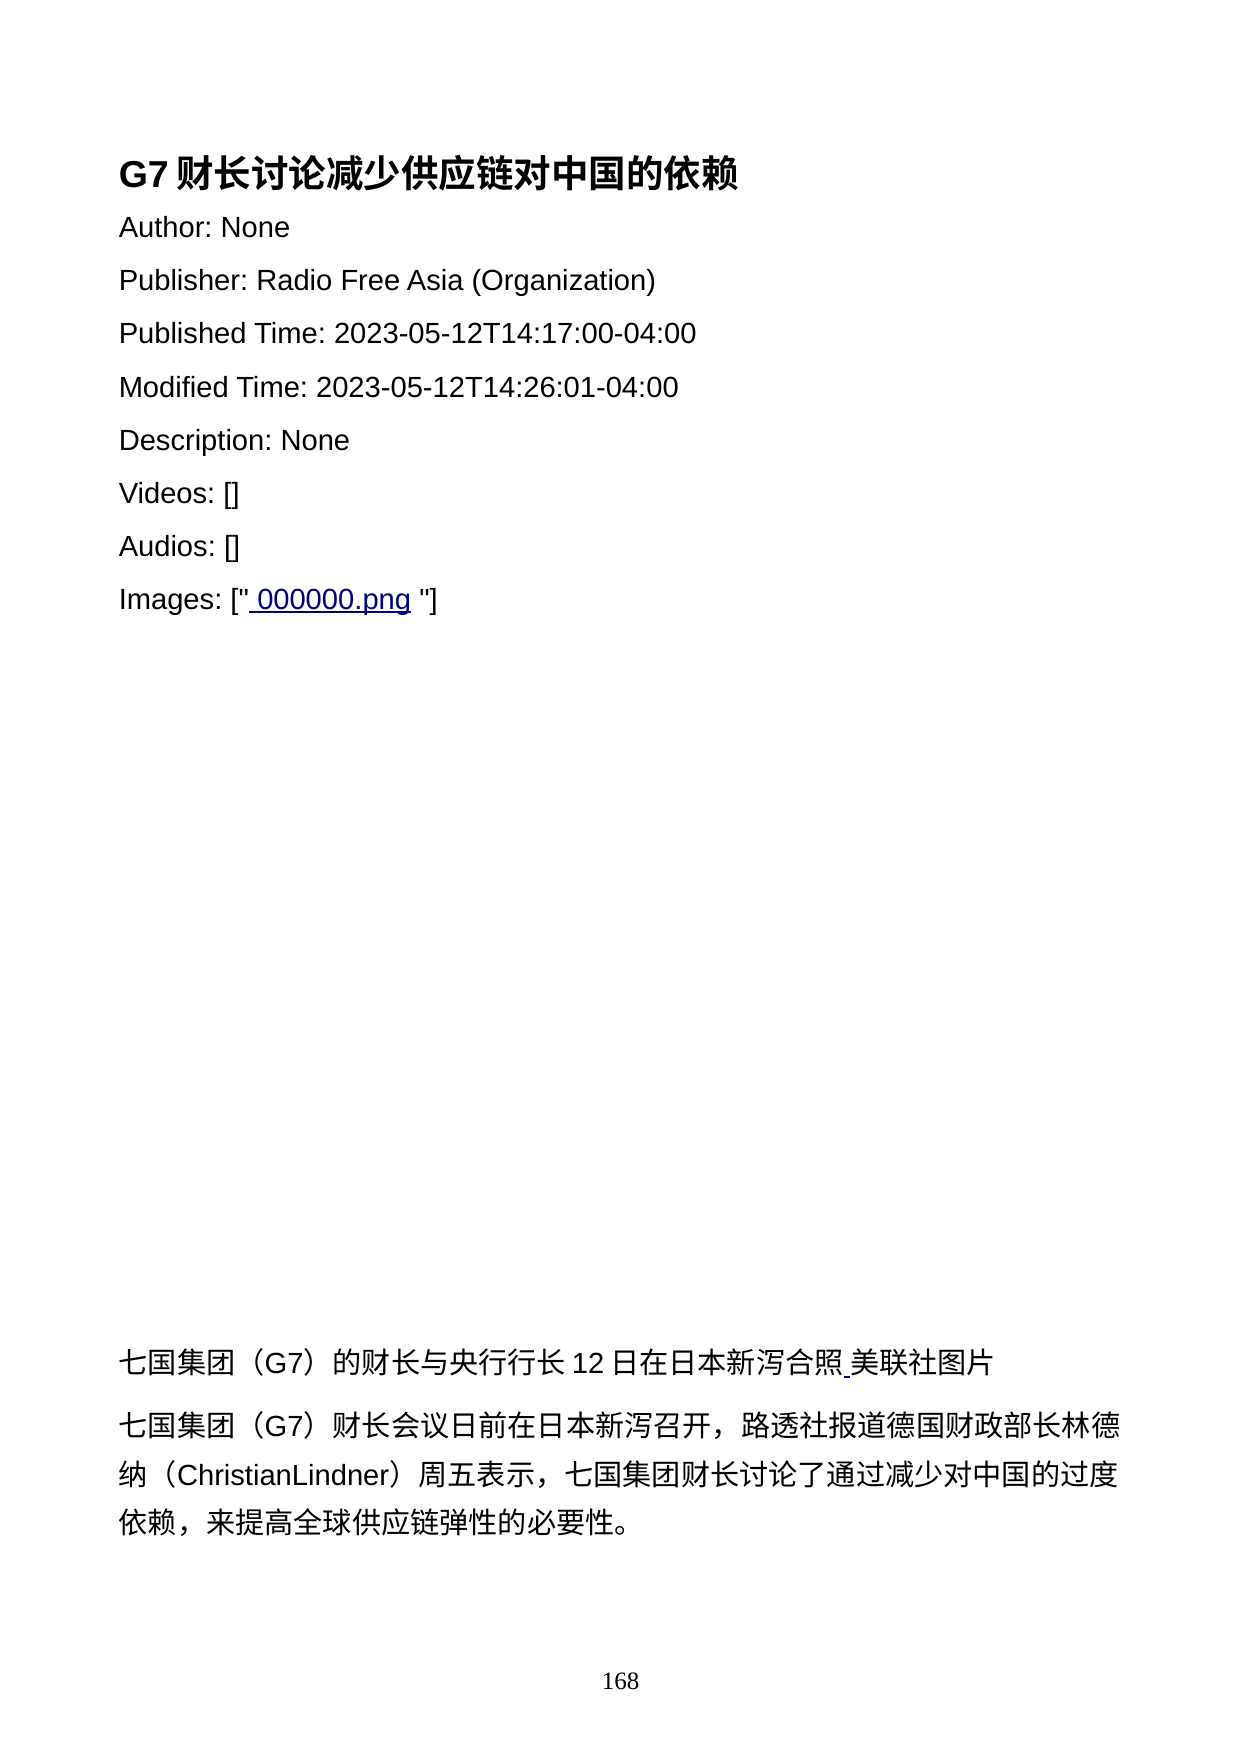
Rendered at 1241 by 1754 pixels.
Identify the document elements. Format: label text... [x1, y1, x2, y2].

text Images: [" 000000.png "] [118, 582, 1122, 616]
text Publisher: Radio Free Asia (Organization) [118, 263, 1122, 297]
text 七国集团（G7）财长会议日前在日本新泻召开，路透社报道德国财政部长林德纳（ChristianLindner）周五表示，七国集团财长讨论了通过减少对中国的过度依赖，来提高全球供应链弹性的必要性。 [118, 1403, 1122, 1542]
text Author: None [118, 210, 1122, 244]
text Description: None [118, 423, 1122, 456]
subtitle G7财长讨论减少供应链对中国的依赖 [118, 143, 1122, 198]
text Published Time: 2023-05-12T14:17:00-04:00 [118, 317, 1122, 350]
text Videos: [] [118, 476, 1122, 509]
text Audios: [] [118, 529, 1122, 563]
text 七国集团（G7）的财长与央行行长12日在日本新泻合照 美联社图片 [118, 635, 1122, 1382]
text Modified Time: 2023-05-12T14:26:01-04:00 [118, 370, 1122, 403]
